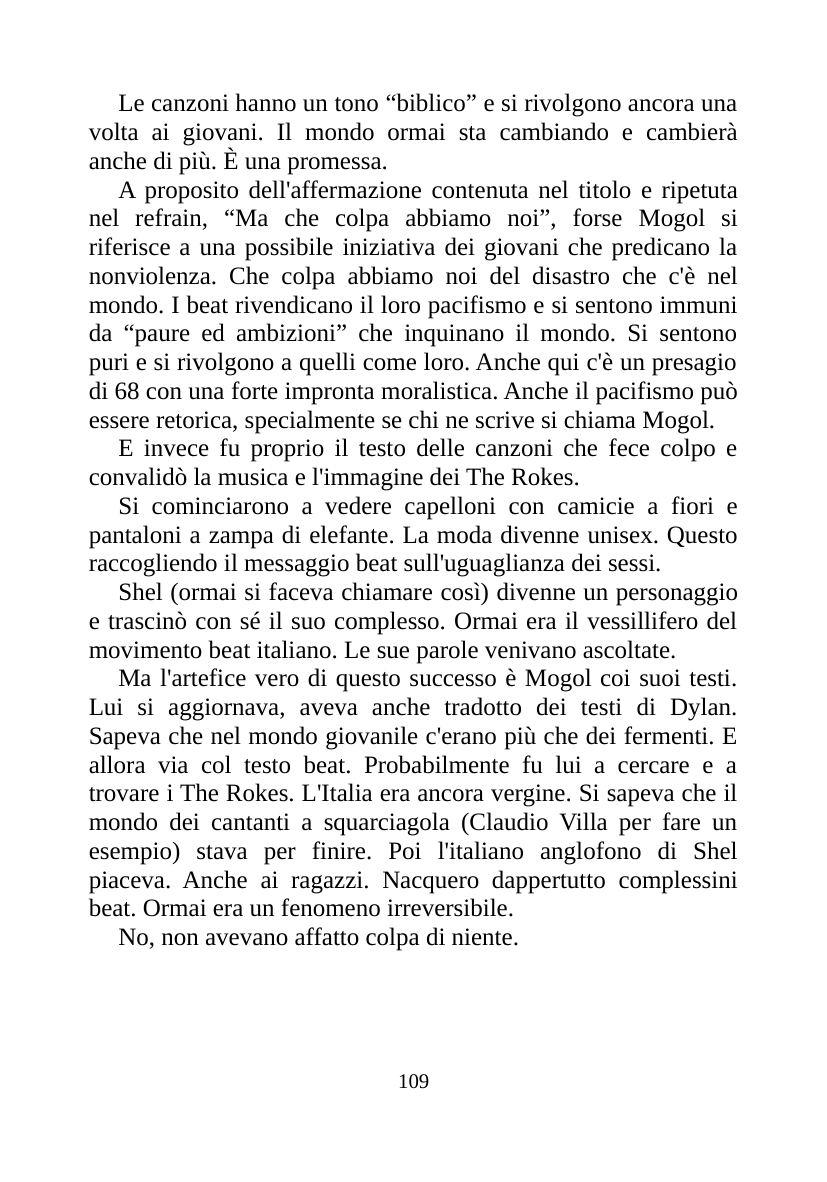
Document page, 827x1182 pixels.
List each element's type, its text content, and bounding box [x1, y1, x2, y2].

text A proposito dell'affermazione contenuta nel titolo e ripetuta nel refrain, “Ma che colpa abbiamo noi”, forse Mogol si riferisce a una possibile iniziativa dei giovani che predicano la nonviolenza. Che colpa abbiamo noi del disastro che c'è nel mondo. I beat rivendicano il loro pacifismo e si sentono immuni da “paure ed ambizioni” che inquinano il mondo. Si sentono puri e si rivolgono a quelli come loro. Anche qui c'è un presagio di 68 con una forte impronta moralistica. Anche il pacifismo può essere retorica, specialmente se chi ne scrive si chiama Mogol. [88, 175, 738, 433]
text E invece fu proprio il testo delle canzoni che fece colpo e convalidò la musica e l'immagine dei The Rokes. [88, 433, 738, 491]
text Ma l'artefice vero di questo successo è Mogol coi suoi testi. Lui si aggiornava, aveva anche tradotto dei testi di Dylan. Sapeva che nel mondo giovanile c'erano più che dei fermenti. E allora via col testo beat. Probabilmente fu lui a cercare e a trovare i The Rokes. L'Italia era ancora vergine. Si sapeva che il mondo dei cantanti a squarciagola (Claudio Villa per fare un esempio) stava per finire. Poi l'italiano anglofono di Shel piaceva. Anche ai ragazzi. Nacquero dappertutto complessini beat. Ormai era un fenomeno irreversibile. [88, 663, 738, 922]
text Si cominciarono a vedere capelloni con camicie a fiori e pantaloni a zampa di elefante. La moda divenne unisex. Questo raccogliendo il messaggio beat sull'uguaglianza dei sessi. [88, 491, 738, 577]
text Le canzoni hanno un tono “biblico” e si rivolgono ancora una volta ai giovani. Il mondo ormai sta cambiando e cambierà anche di più. È una promessa. [88, 88, 738, 175]
text Shel (ormai si faceva chiamare così) divenne un personaggio e trascinò con sé il suo complesso. Ormai era il vessillifero del movimento beat italiano. Le sue parole venivano ascoltate. [88, 577, 738, 663]
text No, non avevano affatto colpa di niente. [88, 922, 738, 951]
